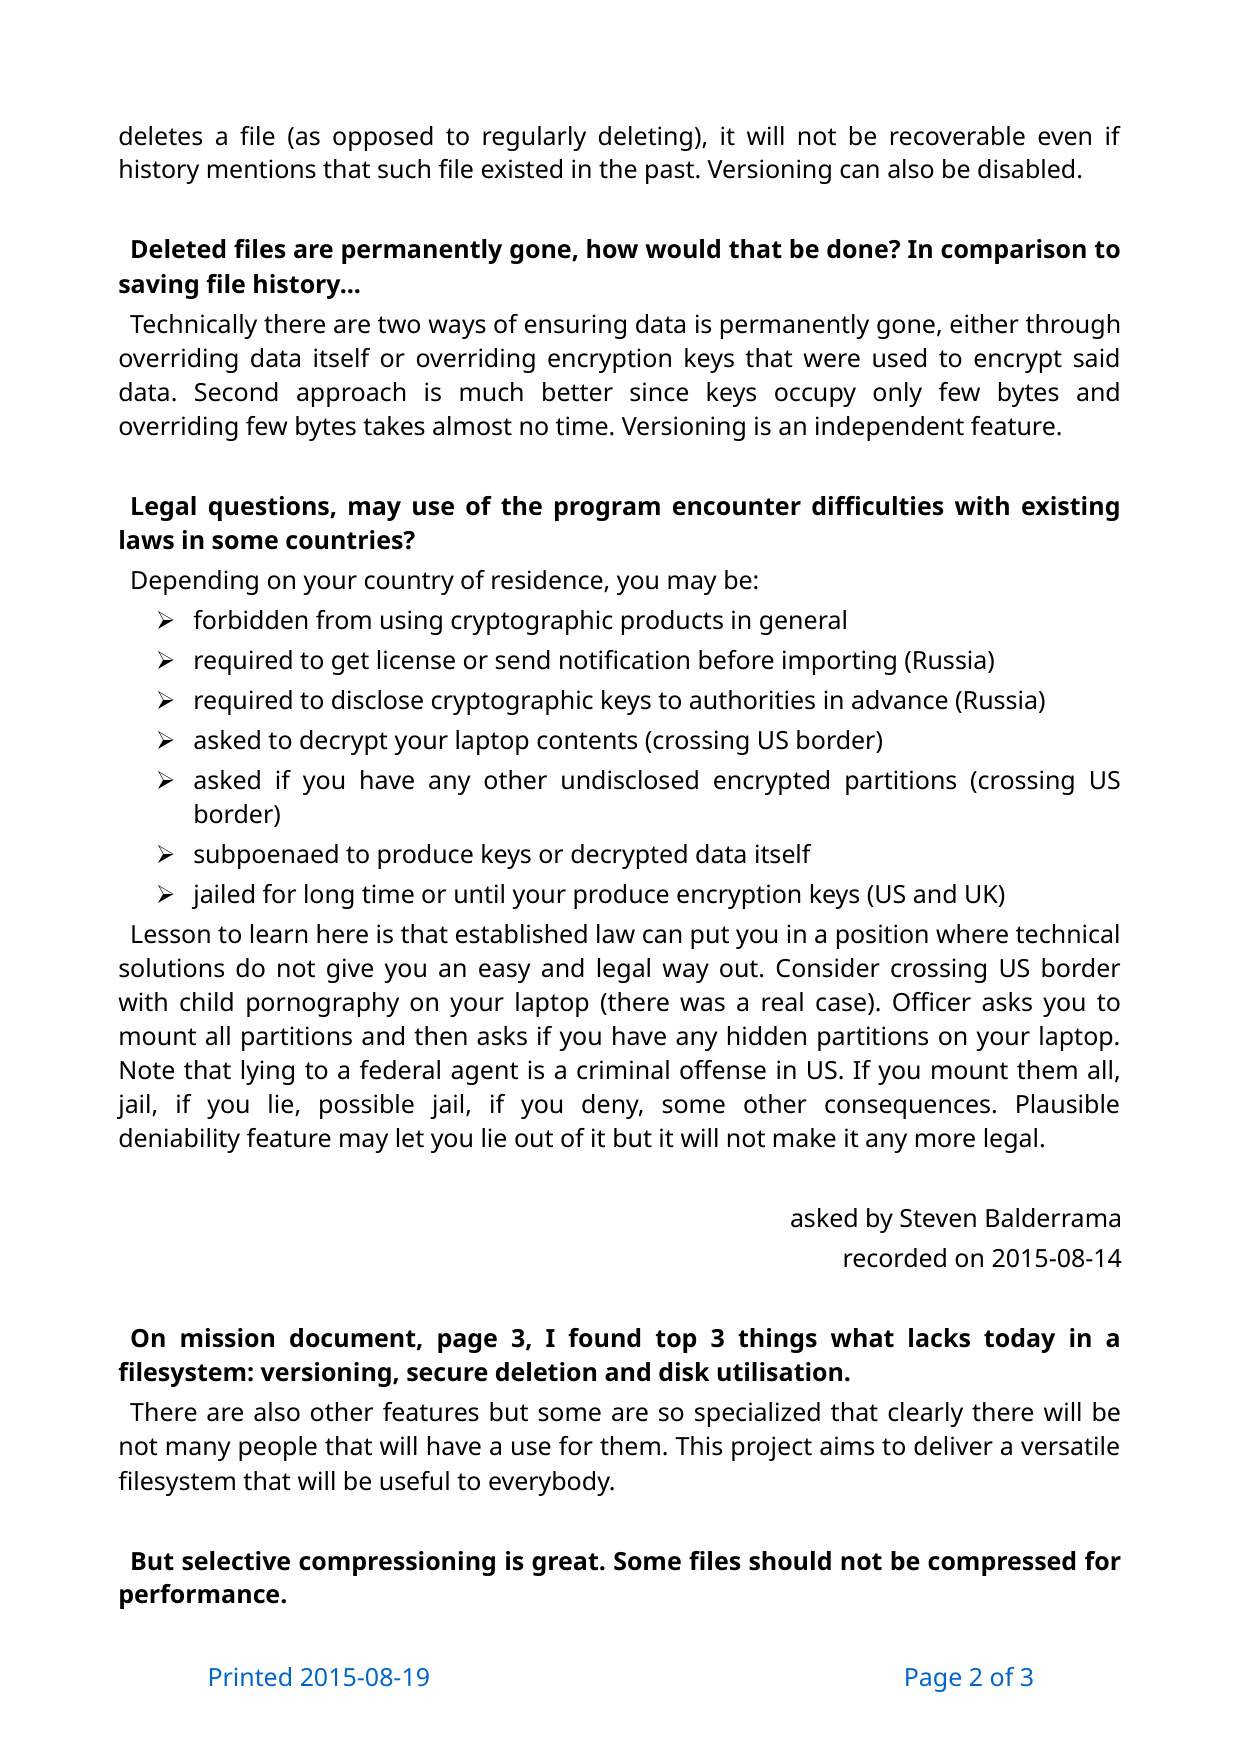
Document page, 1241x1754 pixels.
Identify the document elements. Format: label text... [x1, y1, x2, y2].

text But selective compressioning is great. Some files should not be compressed for performance. [118, 1543, 1122, 1611]
list asked to decrypt your laptop contents (crossing US border) [156, 722, 1122, 757]
text Lesson to learn here is that established law can put you in a position where technical solutions do not give you an easy and legal way out. Consider crossing US border with child pornography on your laptop (there was a real case). Officer asks you to mount all partitions and then asks if you have any hidden partitions on your laptop. Note that lying to a federal agent is a criminal offense in US. If you mount them all, jail, if you lie, possible jail, if you deny, some other consequences. Plausible deniability feature may let you lie out of it but it will not make it any more legal. [118, 917, 1122, 1155]
text Technically there are two ways of ensuring data is permanently gone, either through overriding data itself or overriding encryption keys that were used to encrypt said data. Second approach is much better since keys occupy only few bytes and overriding few bytes takes almost no time. Versioning is an independent feature. [118, 306, 1122, 442]
text On mission document, page 3, I found top 3 things what lacks today in a filesystem: versioning, secure deletion and disk utilisation. [118, 1321, 1122, 1389]
list asked if you have any other undisclosed encrypted partitions (crossing US border) [156, 762, 1122, 831]
text Depending on your country of residence, you may be: [118, 562, 1122, 597]
text There are also other features but some are so specialized that clearly there will be not many people that will have a use for them. This project aims to deliver a versatile filesystem that will be useful to everybody. [118, 1395, 1122, 1497]
text recorded on 2015-08-14 [118, 1241, 1122, 1275]
list required to disclose cryptographic keys to authorities in advance (Russia) [156, 682, 1122, 717]
list forbidden from using cryptographic products in general [156, 602, 1122, 637]
list subpoenaed to produce keys or decrypted data itself [156, 837, 1122, 871]
list required to get license or send notification before importing (Russia) [156, 642, 1122, 677]
text deletes a file (as opposed to regularly deleting), it will not be recoverable even if history mentions that such file existed in the past. Versioning can also be disabled. [118, 118, 1122, 186]
text Legal questions, may use of the program encounter difficulties with existing laws in some countries? [118, 488, 1122, 557]
text Deleted files are permanently gone, how would that be done? In comparison to saving file history... [118, 232, 1122, 300]
list jailed for long time or until your produce encryption keys (US and UK) [156, 877, 1122, 911]
text asked by Steven Balderrama [118, 1201, 1122, 1235]
